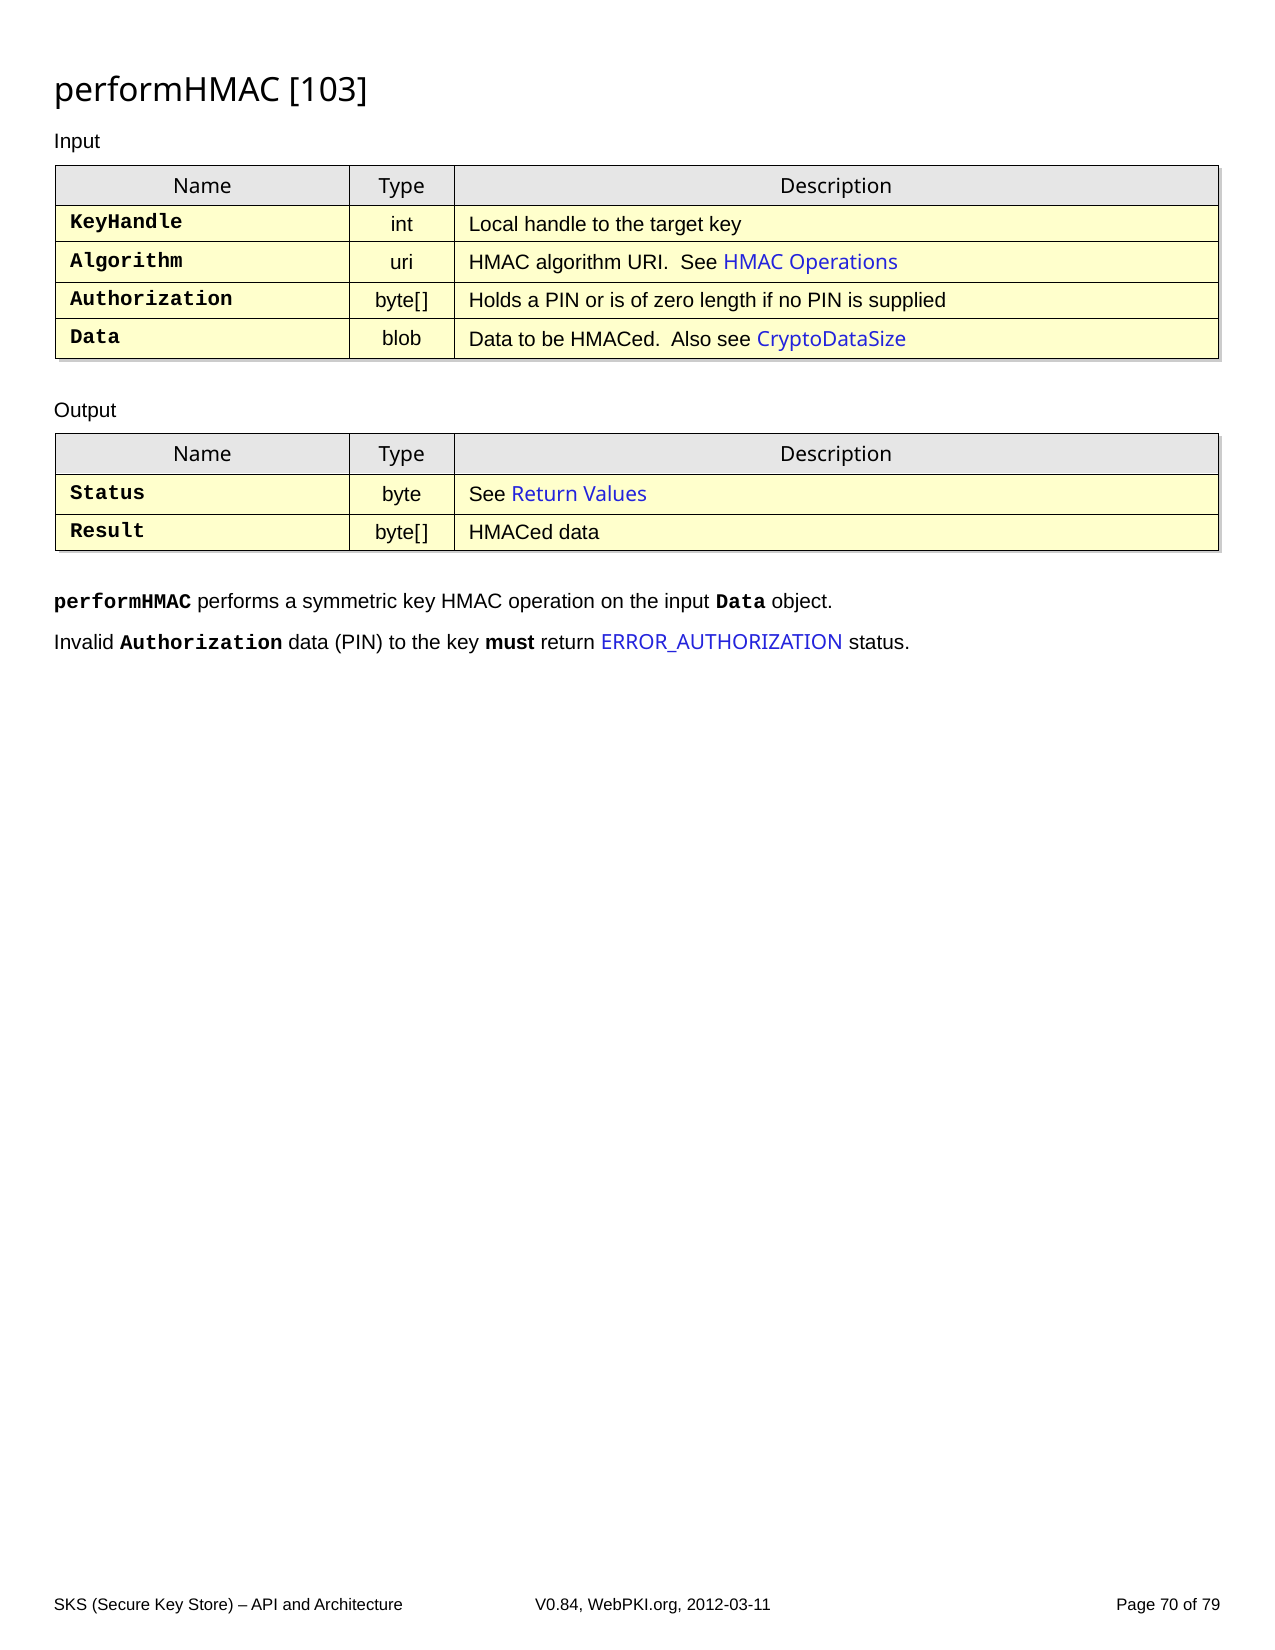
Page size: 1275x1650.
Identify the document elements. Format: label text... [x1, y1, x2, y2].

table_cell byte⁮[ ] [350, 283, 454, 318]
table_header Type [350, 434, 454, 473]
table_cell blob [350, 319, 454, 358]
table_cell Authorization [56, 283, 349, 318]
table_cell Result [56, 515, 349, 550]
table_header Description [455, 166, 1218, 205]
table_header Description [455, 434, 1218, 473]
table_cell KeyHandle [56, 206, 349, 241]
table_cell Data to be HMACed. Also see CryptoDataSize [455, 319, 1218, 358]
table_cell Status [56, 475, 349, 514]
table_cell HMAC algorithm URI. See HMAC Operations ‎ [455, 242, 1218, 282]
text Input [54, 129, 1221, 153]
table_cell See Return Values [455, 475, 1218, 514]
table_cell int [350, 206, 454, 241]
table_cell byte [350, 475, 454, 514]
table_cell Algorithm [56, 242, 349, 282]
table_cell Data [56, 319, 349, 358]
table_cell Local handle to the target key [455, 206, 1218, 241]
text Output [54, 397, 1221, 421]
subtitle performHMAC [103] [54, 66, 1221, 111]
table_cell Holds a PIN or is of zero length if no PIN is supplied [455, 283, 1218, 318]
table_cell uri [350, 242, 454, 282]
text Invalid Authorization data (PIN) to the key must return ERROR_AUTHORIZATION status. [54, 627, 1221, 655]
table_header Name [56, 434, 349, 473]
table_header Name [56, 166, 349, 205]
table_cell HMACed data [455, 515, 1218, 550]
table_header Type [350, 166, 454, 205]
table_cell byte⁮[ ] [350, 515, 454, 550]
text performHMAC performs a symmetric key HMAC operation on the input Data object. [54, 589, 1221, 615]
